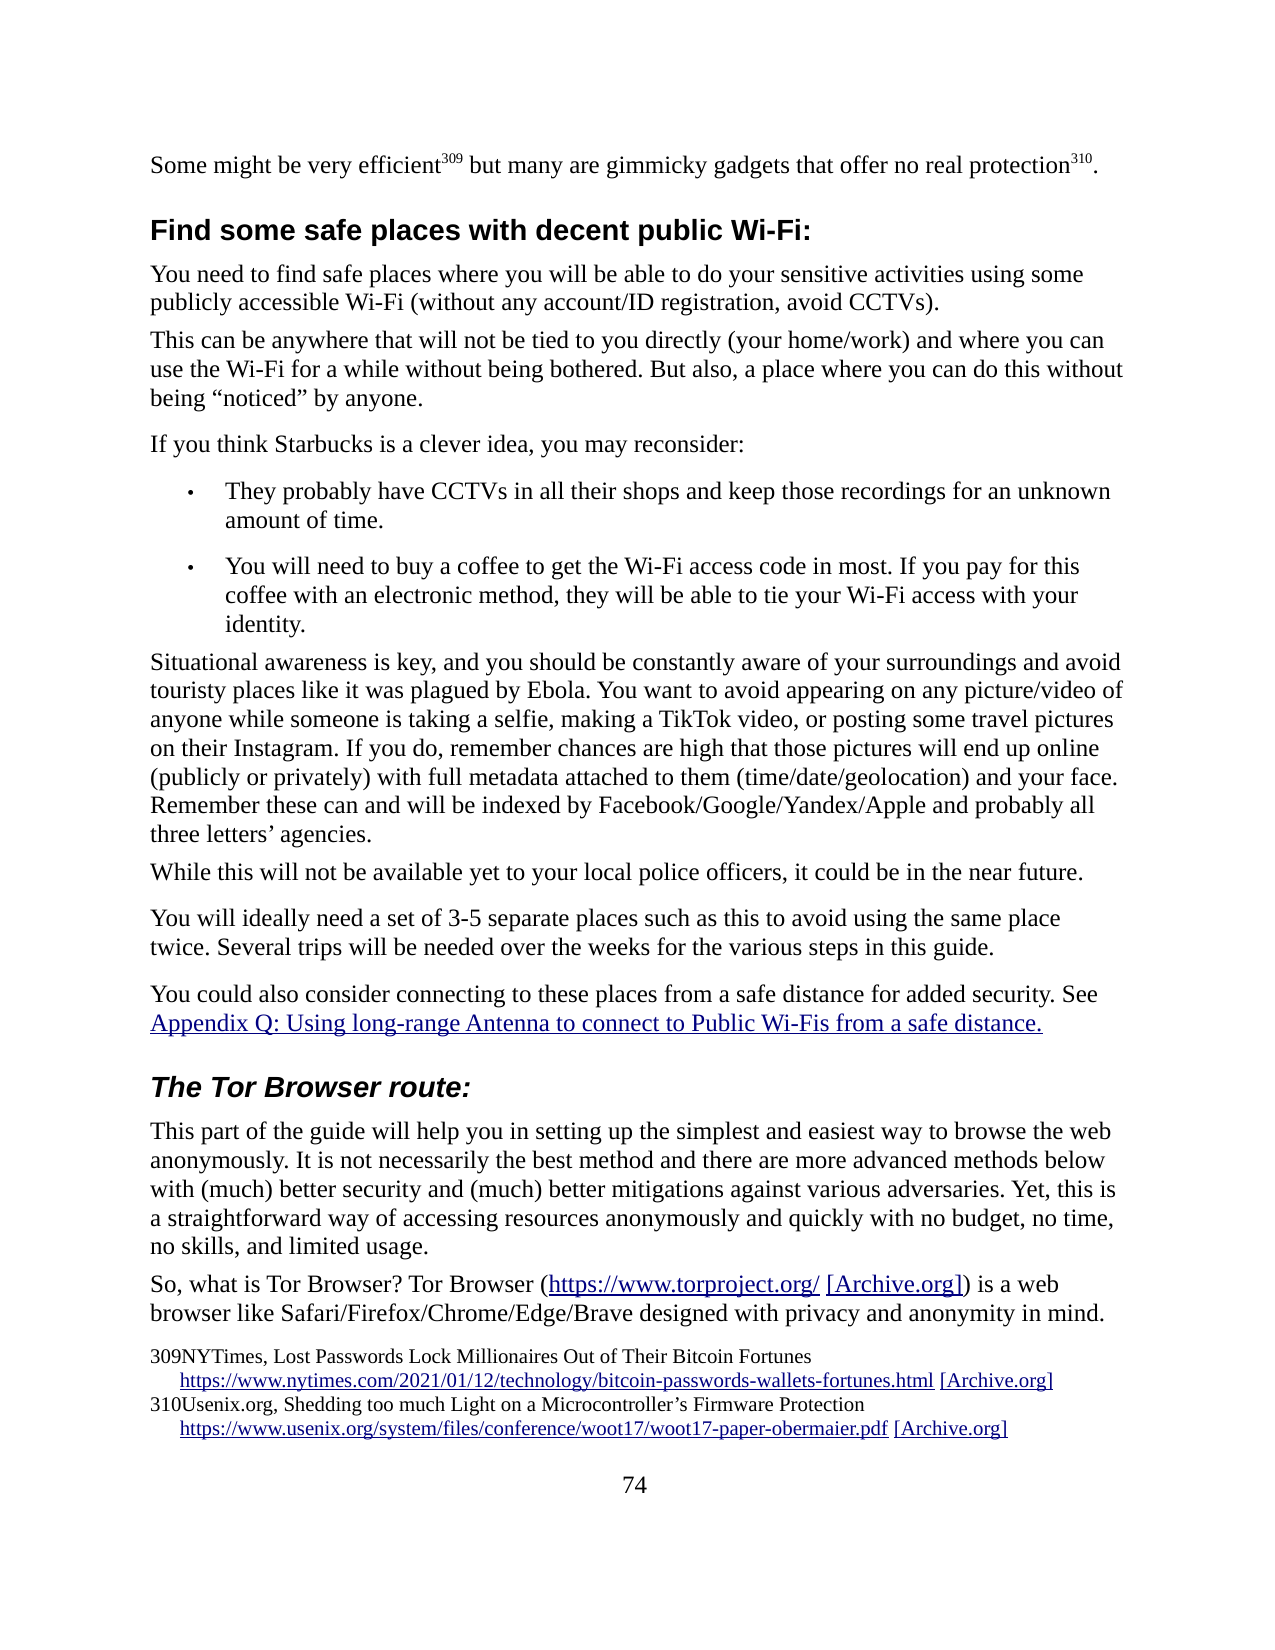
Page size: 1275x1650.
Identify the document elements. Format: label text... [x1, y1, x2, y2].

text You need to find safe places where you will be able to do your sensitive activities using some publicly accessible Wi-Fi (without any account/ID registration, avoid CCTVs). [150, 259, 1125, 316]
text If you think Starbucks is a clever idea, you may reconsider: [150, 429, 1125, 458]
text So, what is Tor Browser? Tor Browser (https://www.torproject.org/ [Archive.org]) is a web browser like Safari/Firefox/Chrome/Edge/Brave designed with privacy and anonymity in mind. [150, 1269, 1125, 1327]
text NYTimes, Lost Passwords Lock Millionaires Out of Their Bitcoin Fortunes https://www.nytimes.com/2021/01/12/technology/bitcoin-passwords-wallets-fortunes.html [Archive.org] [150, 1344, 1125, 1392]
text While this will not be available yet to your local police officers, it could be in the near future. [150, 857, 1125, 886]
text Situational awareness is key, and you should be constantly aware of your surroundings and avoid touristy places like it was plagued by Ebola. You want to avoid appearing on any picture/video of anyone while someone is taking a selfie, making a TikTok video, or posting some travel pictures on their Instagram. If you do, remember chances are high that those pictures will end up online (publicly or privately) with full metadata attached to them (time/date/geolocation) and your face. Remember these can and will be indexed by Facebook/Google/Yandex/Apple and probably all three letters’ agencies. [150, 647, 1125, 848]
text This part of the guide will help you in setting up the simplest and easiest way to browse the web anonymously. It is not necessarily the best method and there are more advanced methods below with (much) better security and (much) better mitigations against various adversaries. Yet, this is a straightforward way of accessing resources anonymously and quickly with no budget, no time, no skills, and limited usage. [150, 1116, 1125, 1260]
list They probably have CCTVs in all their shops and keep those recordings for an unknown amount of time. [187, 476, 1125, 533]
text You will ideally need a set of 3-5 separate places such as this to avoid using the same place twice. Several trips will be needed over the weeks for the various steps in this guide. [150, 903, 1125, 961]
subtitle Find some safe places with decent public Wi-Fi: [150, 213, 1125, 246]
text Some might be very efficient but many are gimmicky gadgets that offer no real protection. [150, 150, 1125, 179]
list You will need to buy a coffee to get the Wi-Fi access code in most. If you pay for this coffee with an electronic method, they will be able to tie your Wi-Fi access with your identity. [187, 551, 1125, 638]
text This can be anywhere that will not be tied to you directly (your home/work) and where you can use the Wi-Fi for a while without being bothered. But also, a place where you can do this without being “noticed” by anyone. [150, 325, 1125, 411]
text You could also consider connecting to these places from a safe distance for added security. See Appendix Q: Using long-range Antenna to connect to Public Wi-Fis from a safe distance. [150, 979, 1125, 1036]
subtitle The Tor Browser route: [150, 1070, 1125, 1104]
text Usenix.org, Shedding too much Light on a Microcontroller’s Firmware Protection https://www.usenix.org/system/files/conference/woot17/woot17-paper-obermaier.pdf [Archive.org] [150, 1392, 1125, 1440]
